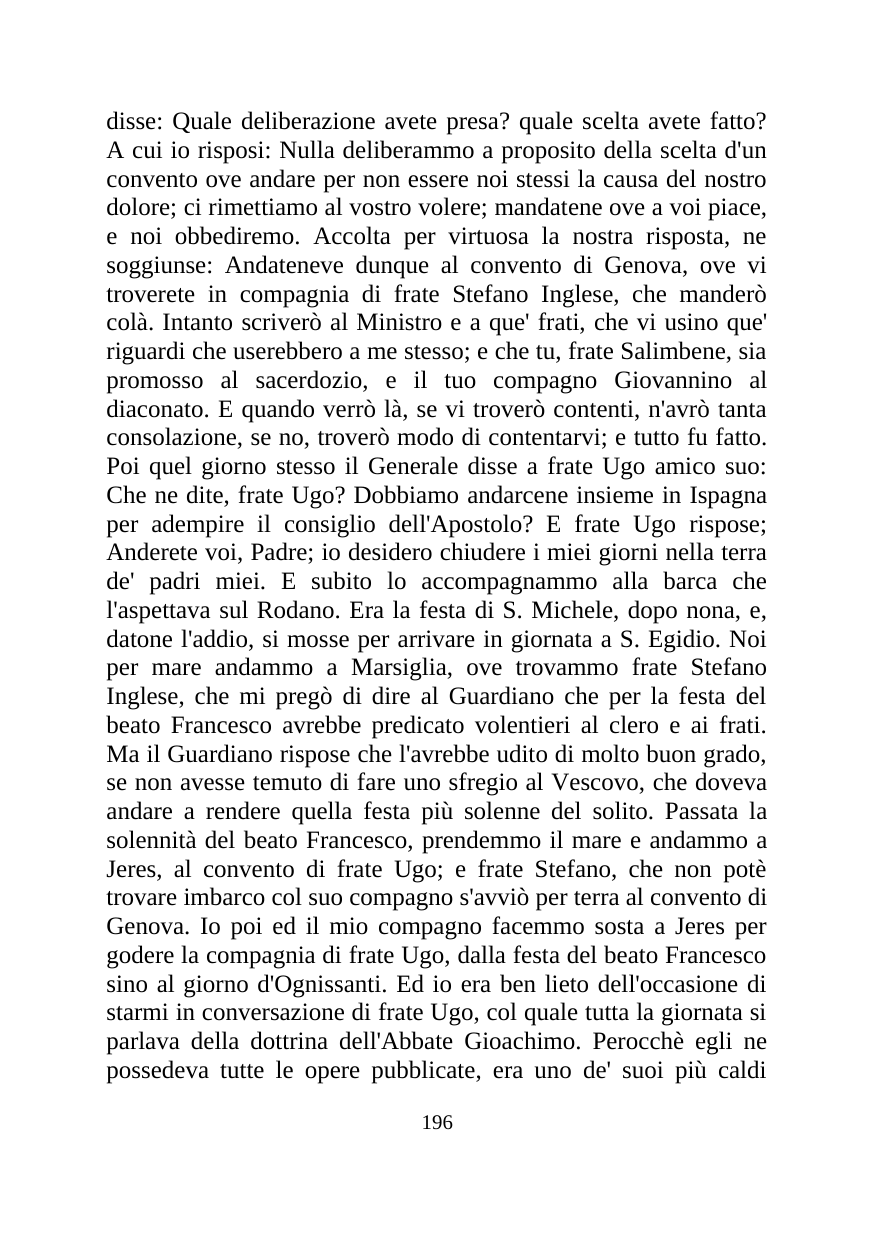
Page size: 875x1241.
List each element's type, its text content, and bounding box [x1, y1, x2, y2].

text disse: Quale deliberazione avete presa? quale scelta avete fatto? A cui io risposi: Nulla deliberammo a proposito della scelta d'un convento ove andare per non essere noi stessi la causa del nostro dolore; ci rimettiamo al vostro volere; mandatene ove a voi piace, e noi obbediremo. Accolta per virtuosa la nostra risposta, ne soggiunse: Andateneve dunque al convento di Genova, ove vi troverete in compagnia di frate Stefano Inglese, che manderò colà. Intanto scriverò al Ministro e a que' frati, che vi usino que' riguardi che userebbero a me stesso; e che tu, frate Salimbene, sia promosso al sacerdozio, e il tuo compagno Giovannino al diaconato. E quando verrò là, se vi troverò contenti, n'avrò tanta consolazione, se no, troverò modo di contentarvi; e tutto fu fatto. Poi quel giorno stesso il Generale disse a frate Ugo amico suo: Che ne dite, frate Ugo? Dobbiamo andarcene insieme in Ispagna per adempire il consiglio dell'Apostolo? E frate Ugo rispose; Anderete voi, Padre; io desidero chiudere i miei giorni nella terra de' padri miei. E subito lo accompagnammo alla barca che l'aspettava sul Rodano. Era la festa di S. Michele, dopo nona, e, datone l'addio, si mosse per arrivare in giornata a S. Egidio. Noi per mare andammo a Marsiglia, ove trovammo frate Stefano Inglese, che mi pregò di dire al Guardiano che per la festa del beato Francesco avrebbe predicato volentieri al clero e ai frati. Ma il Guardiano rispose che l'avrebbe udito di molto buon grado, se non avesse temuto di fare uno sfregio al Vescovo, che doveva andare a rendere quella festa più solenne del solito. Passata la solennità del beato Francesco, prendemmo il mare e andammo a Jeres, al convento di frate Ugo; e frate Stefano, che non potè trovare imbarco col suo compagno s'avviò per terra al convento di Genova. Io poi ed il mio compagno facemmo sosta a Jeres per godere la compagnia di frate Ugo, dalla festa del beato Francesco sino al giorno d'Ognissanti. Ed io era ben lieto dell'occasione di starmi in conversazione di frate Ugo, col quale tutta la giornata si parlava della dottrina dell'Abbate Gioachimo. Perocchè egli ne possedeva tutte le opere pubblicate, era uno de' suoi più caldi [106, 106, 768, 1084]
